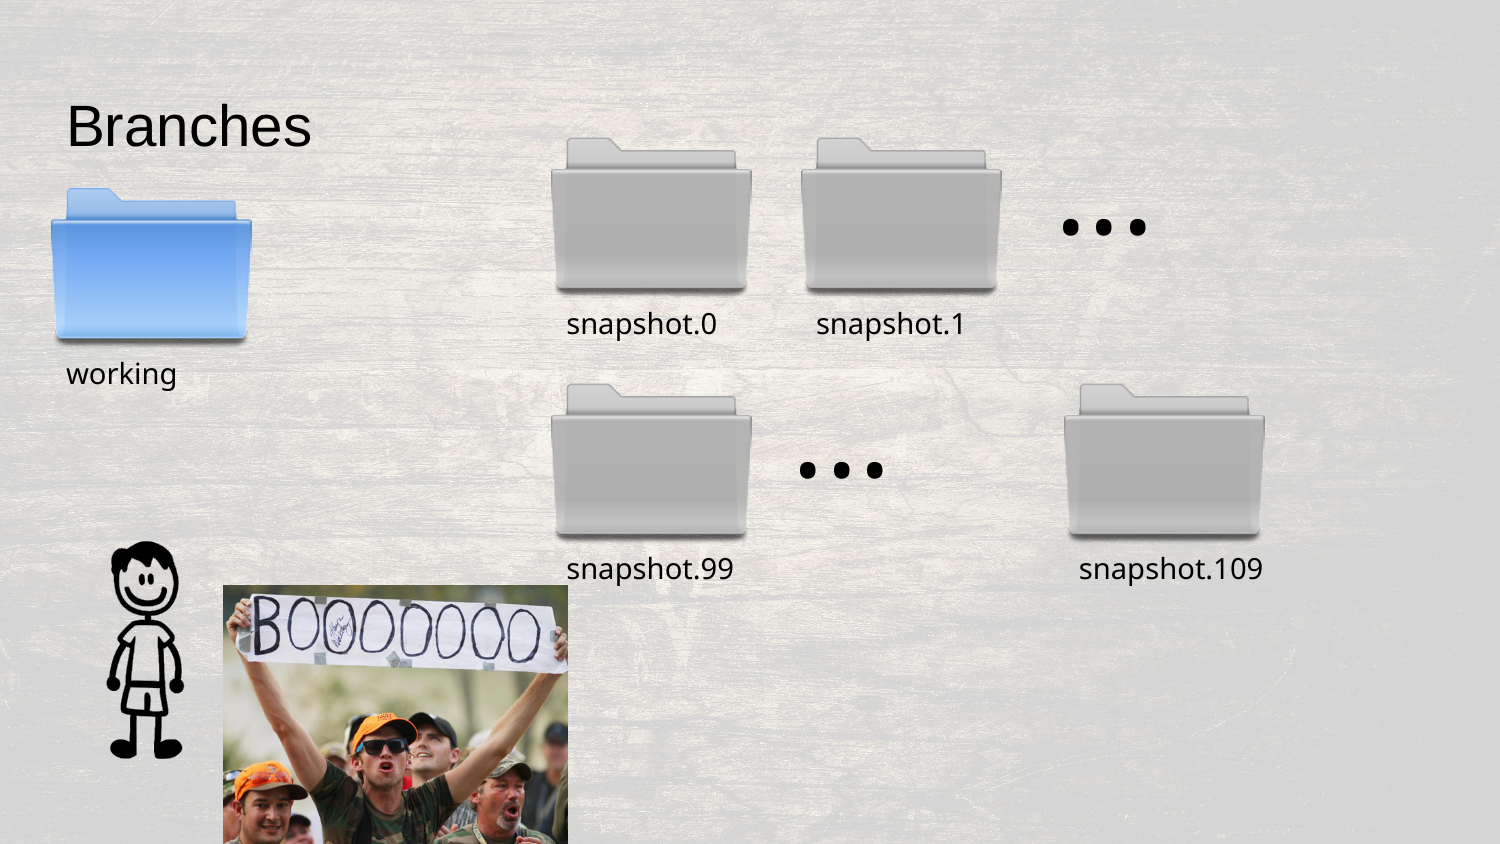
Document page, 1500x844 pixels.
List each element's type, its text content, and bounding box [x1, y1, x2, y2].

picture [0, 0, 1500, 844]
text_box snapshot.0 [551, 290, 801, 357]
text_box snapshot.109 [1064, 535, 1327, 602]
text_box snapshot.1 [801, 290, 1065, 337]
text_box ... [776, 337, 1089, 525]
title Branches [51, 72, 1449, 167]
text_box working [51, 340, 252, 407]
text_box snapshot.99 [551, 535, 815, 602]
text_box ... [1039, 94, 1351, 283]
